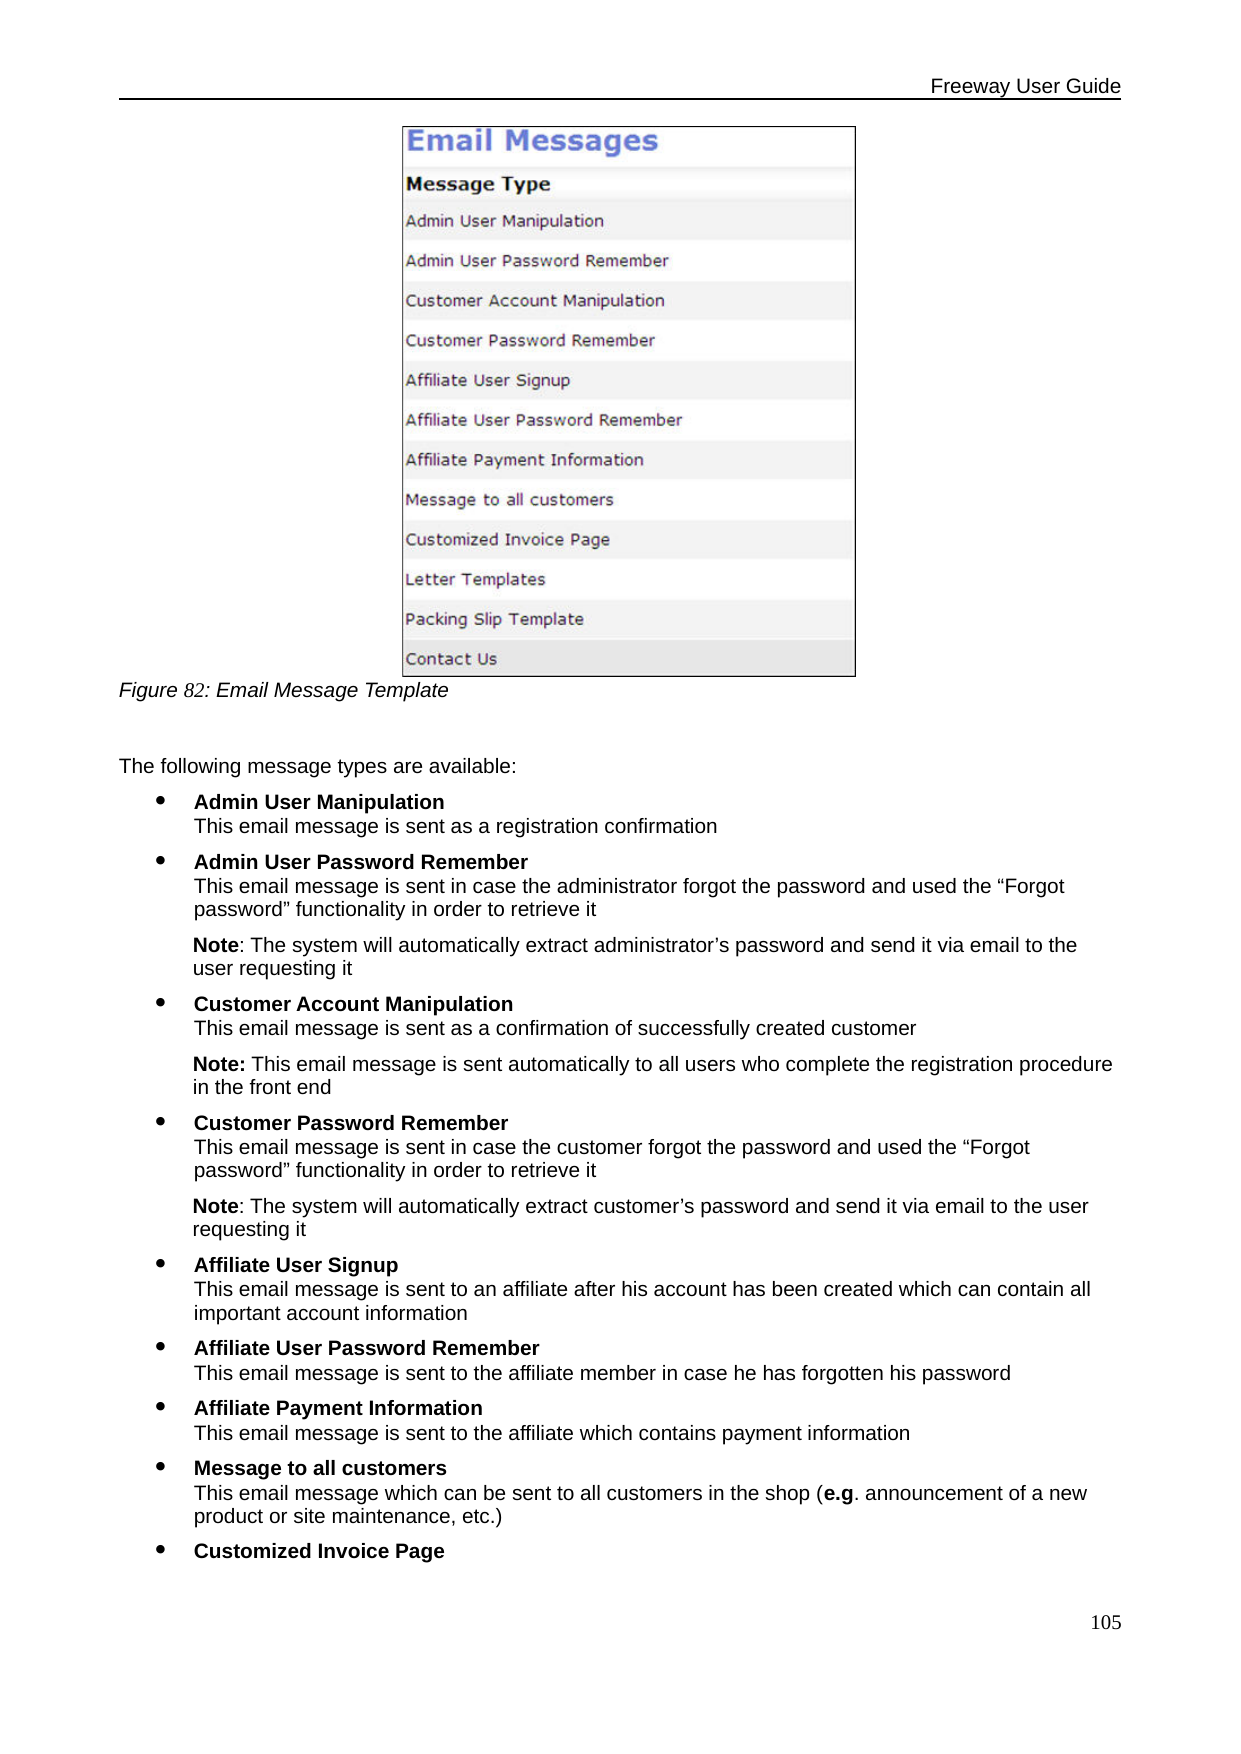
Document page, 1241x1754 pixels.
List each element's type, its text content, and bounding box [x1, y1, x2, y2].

list Admin User Password Remember This email message is sent in case the administrator forgot the password and used the “Forgot password” functionality in order to retrieve it [156, 850, 1121, 921]
list Affiliate User Password Remember This email message is sent to the affiliate member in case he has forgotten his password [156, 1337, 1121, 1384]
text The following message types are available: [119, 754, 1121, 778]
text Note: The system will automatically extract administrator’s password and send it via email to the user requesting it [193, 933, 1121, 980]
list Customer Password Remember This email message is sent in case the customer forgot the password and used the “Forgot password” functionality in order to retrieve it [156, 1111, 1121, 1182]
list Customer Account Manipulation This email message is sent as a confirmation of successfully created customer [156, 992, 1121, 1040]
list Affiliate User Signup This email message is sent to an affiliate after his account has been created which can contain all important account information [156, 1254, 1121, 1324]
list Admin User Manipulation This email message is sent as a registration confirmation [156, 790, 1121, 838]
text Note: The system will automatically extract customer’s password and send it via email to the user requesting it [192, 1195, 1121, 1241]
picture [402, 126, 856, 677]
list Message to all customers This email message which can be sent to all customers in the shop (e.g. announcement of a new product or site maintenance, etc.) [156, 1457, 1121, 1528]
list Affiliate Payment Information This email message is sent to the affiliate which contains payment information [156, 1397, 1121, 1444]
text Note: This email message is sent automatically to all users who complete the registration procedure in the front end [193, 1052, 1121, 1099]
text Figure 82: Email Message Template [119, 677, 1121, 702]
list Customized Invoice Page [156, 1540, 1121, 1564]
